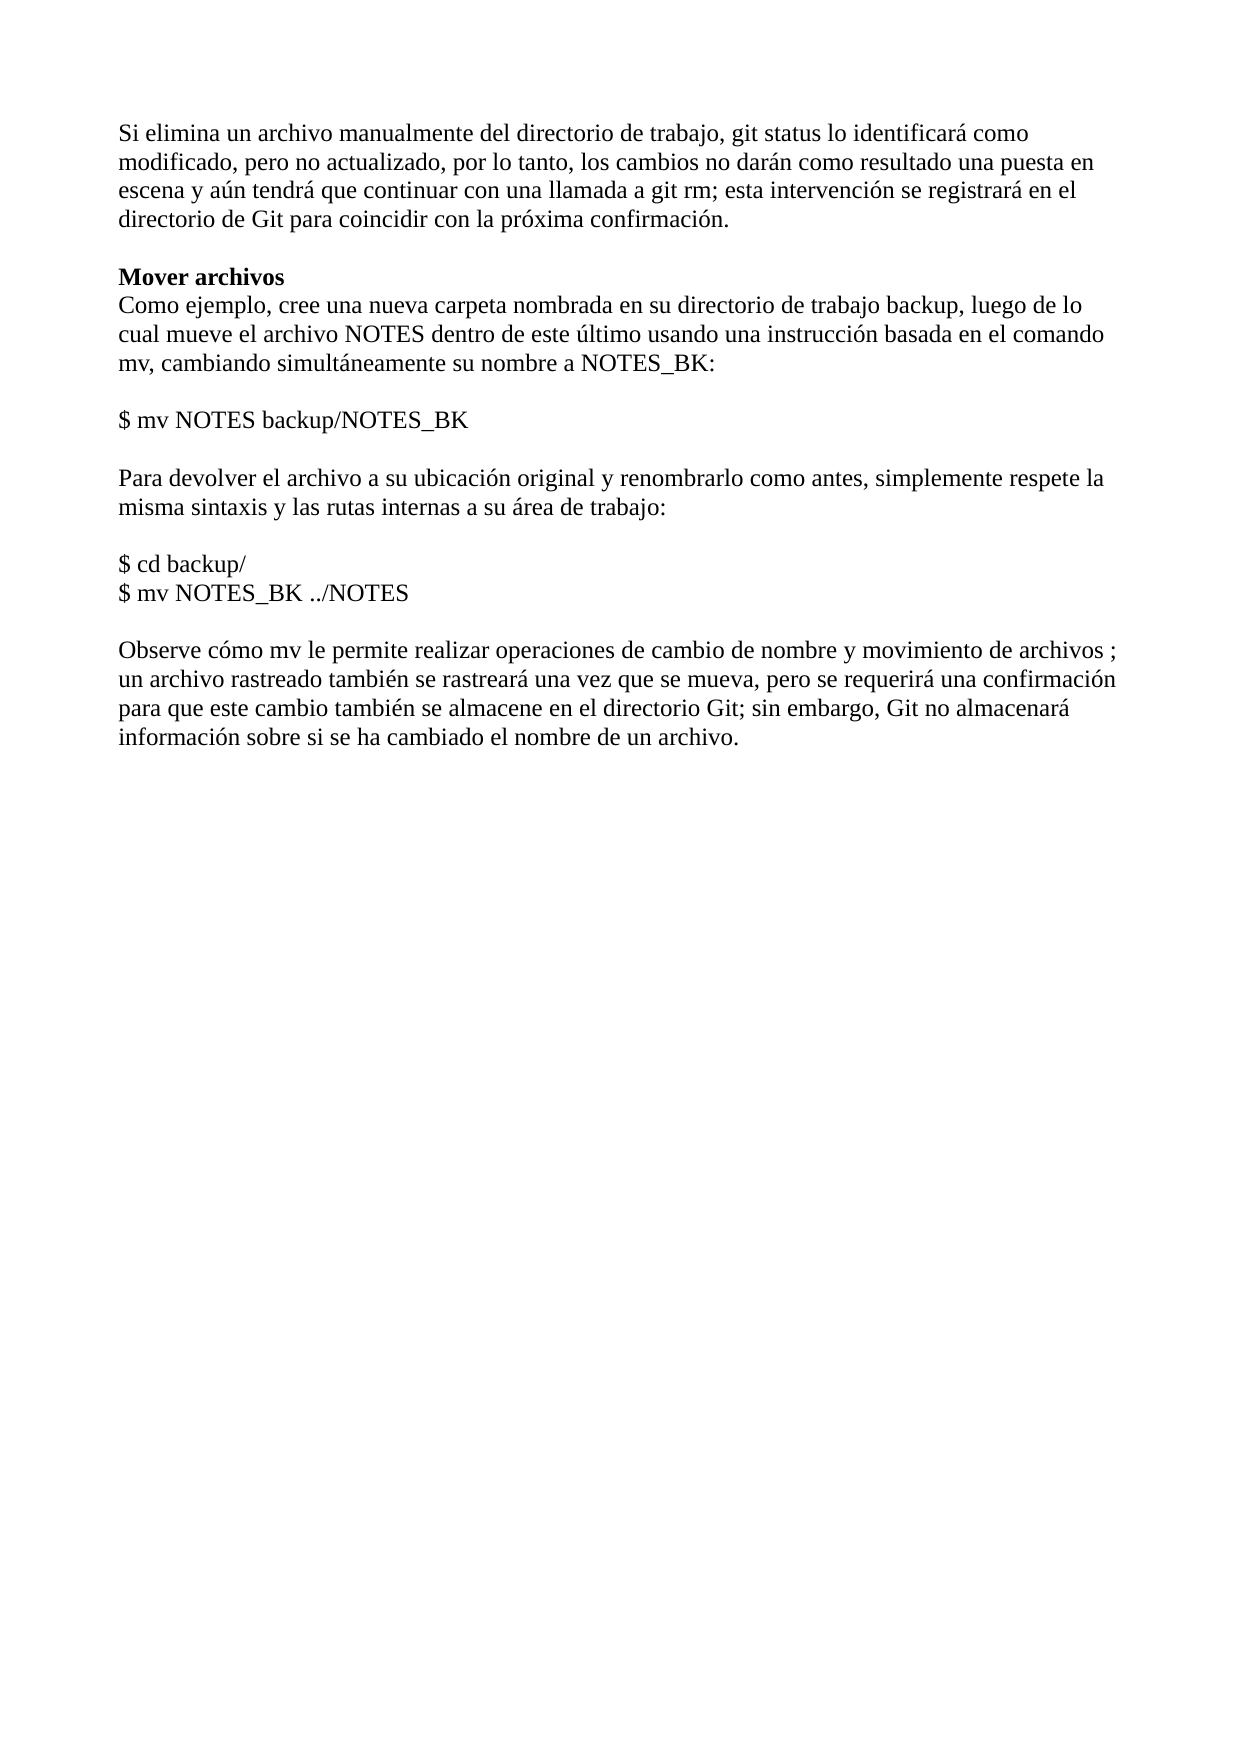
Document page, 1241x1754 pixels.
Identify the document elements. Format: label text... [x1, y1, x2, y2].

text Como ejemplo, cree una nueva carpeta nombrada en su directorio de trabajo backup, luego de lo cual mueve el archivo NOTES dentro de este último usando una instrucción basada en el comando mv, cambiando simultáneamente su nombre a NOTES_BK: [118, 291, 1122, 377]
text $ cd backup/ [118, 549, 1122, 578]
text $ mv NOTES backup/NOTES_BK [118, 406, 1122, 434]
text $ mv NOTES_BK ../NOTES [118, 578, 1122, 607]
text Observe cómo mv le permite realizar operaciones de cambio de nombre y movimiento de archivos ; un archivo rastreado también se rastreará una vez que se mueva, pero se requerirá una confirmación para que este cambio también se almacene en el directorio Git; sin embargo, Git no almacenará información sobre si se ha cambiado el nombre de un archivo. [118, 636, 1122, 751]
text Si elimina un archivo manualmente del directorio de trabajo, git status lo identificará como modificado, pero no actualizado, por lo tanto, los cambios no darán como resultado una puesta en escena y aún tendrá que continuar con una llamada a git rm; esta intervención se registrará en el directorio de Git para coincidir con la próxima confirmación. [118, 118, 1122, 233]
text Para devolver el archivo a su ubicación original y renombrarlo como antes, simplemente respete la misma sintaxis y las rutas internas a su área de trabajo: [118, 463, 1122, 521]
text Mover archivos [118, 262, 1122, 291]
